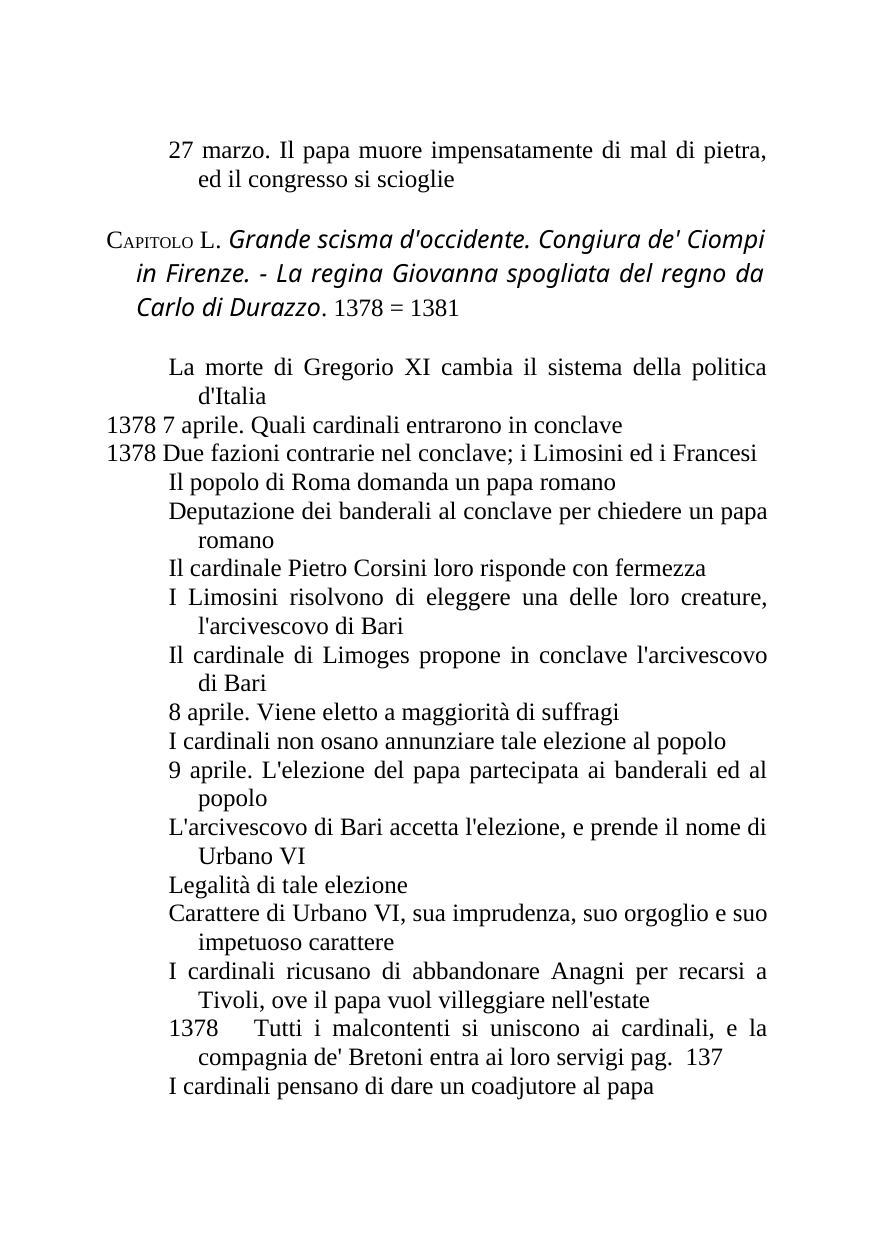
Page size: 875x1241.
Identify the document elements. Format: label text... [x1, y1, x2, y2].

text Legalità di tale elezione [168, 870, 768, 898]
text 1378 Due fazioni contrarie nel conclave; i Limosini ed i Francesi [106, 438, 768, 467]
text L'arcivescovo di Bari accetta l'elezione, e prende il nome di Urbano VI [168, 812, 768, 870]
text I cardinali pensano di dare un coadjutore al papa [168, 1071, 768, 1100]
text Il popolo di Roma domanda un papa romano [168, 467, 768, 496]
text 9 aprile. L'elezione del papa partecipata ai banderali ed al popolo [168, 755, 768, 812]
text Il cardinale Pietro Corsini loro risponde con fermezza [168, 553, 768, 582]
text I cardinali ricusano di abbandonare Anagni per recarsi a Tivoli, ove il papa vuol villeggiare nell'estate [168, 956, 768, 1013]
text I cardinali non osano annunziare tale elezione al popolo [168, 726, 768, 755]
text Il cardinale di Limoges propone in conclave l'arcivescovo di Bari [168, 640, 768, 697]
text I Limosini risolvono di eleggere una delle loro creature, l'arcivescovo di Bari [168, 582, 768, 640]
text Capitolo L. Grande scisma d'occidente. Congiura de' Ciompi in Firenze. - La regina Giovanna spogliata del regno da Carlo di Durazzo. 1378 = 1381 [106, 221, 768, 323]
text 27 marzo. Il papa muore impensatamente di mal di pietra, ed il congresso si scioglie [168, 135, 768, 192]
text Deputazione dei banderali al conclave per chiedere un papa romano [168, 496, 768, 553]
text Carattere di Urbano VI, sua imprudenza, suo orgoglio e suo impetuoso carattere [168, 898, 768, 956]
text 1378 Tutti i malcontenti si uniscono ai cardinali, e la compagnia de' Bretoni entra ai loro servigi pag. 137 [168, 1013, 768, 1071]
text 1378 7 aprile. Quali cardinali entrarono in conclave [106, 410, 768, 438]
text 8 aprile. Viene eletto a maggiorità di suffragi [168, 697, 768, 726]
text La morte di Gregorio XI cambia il sistema della politica d'Italia [168, 352, 768, 410]
